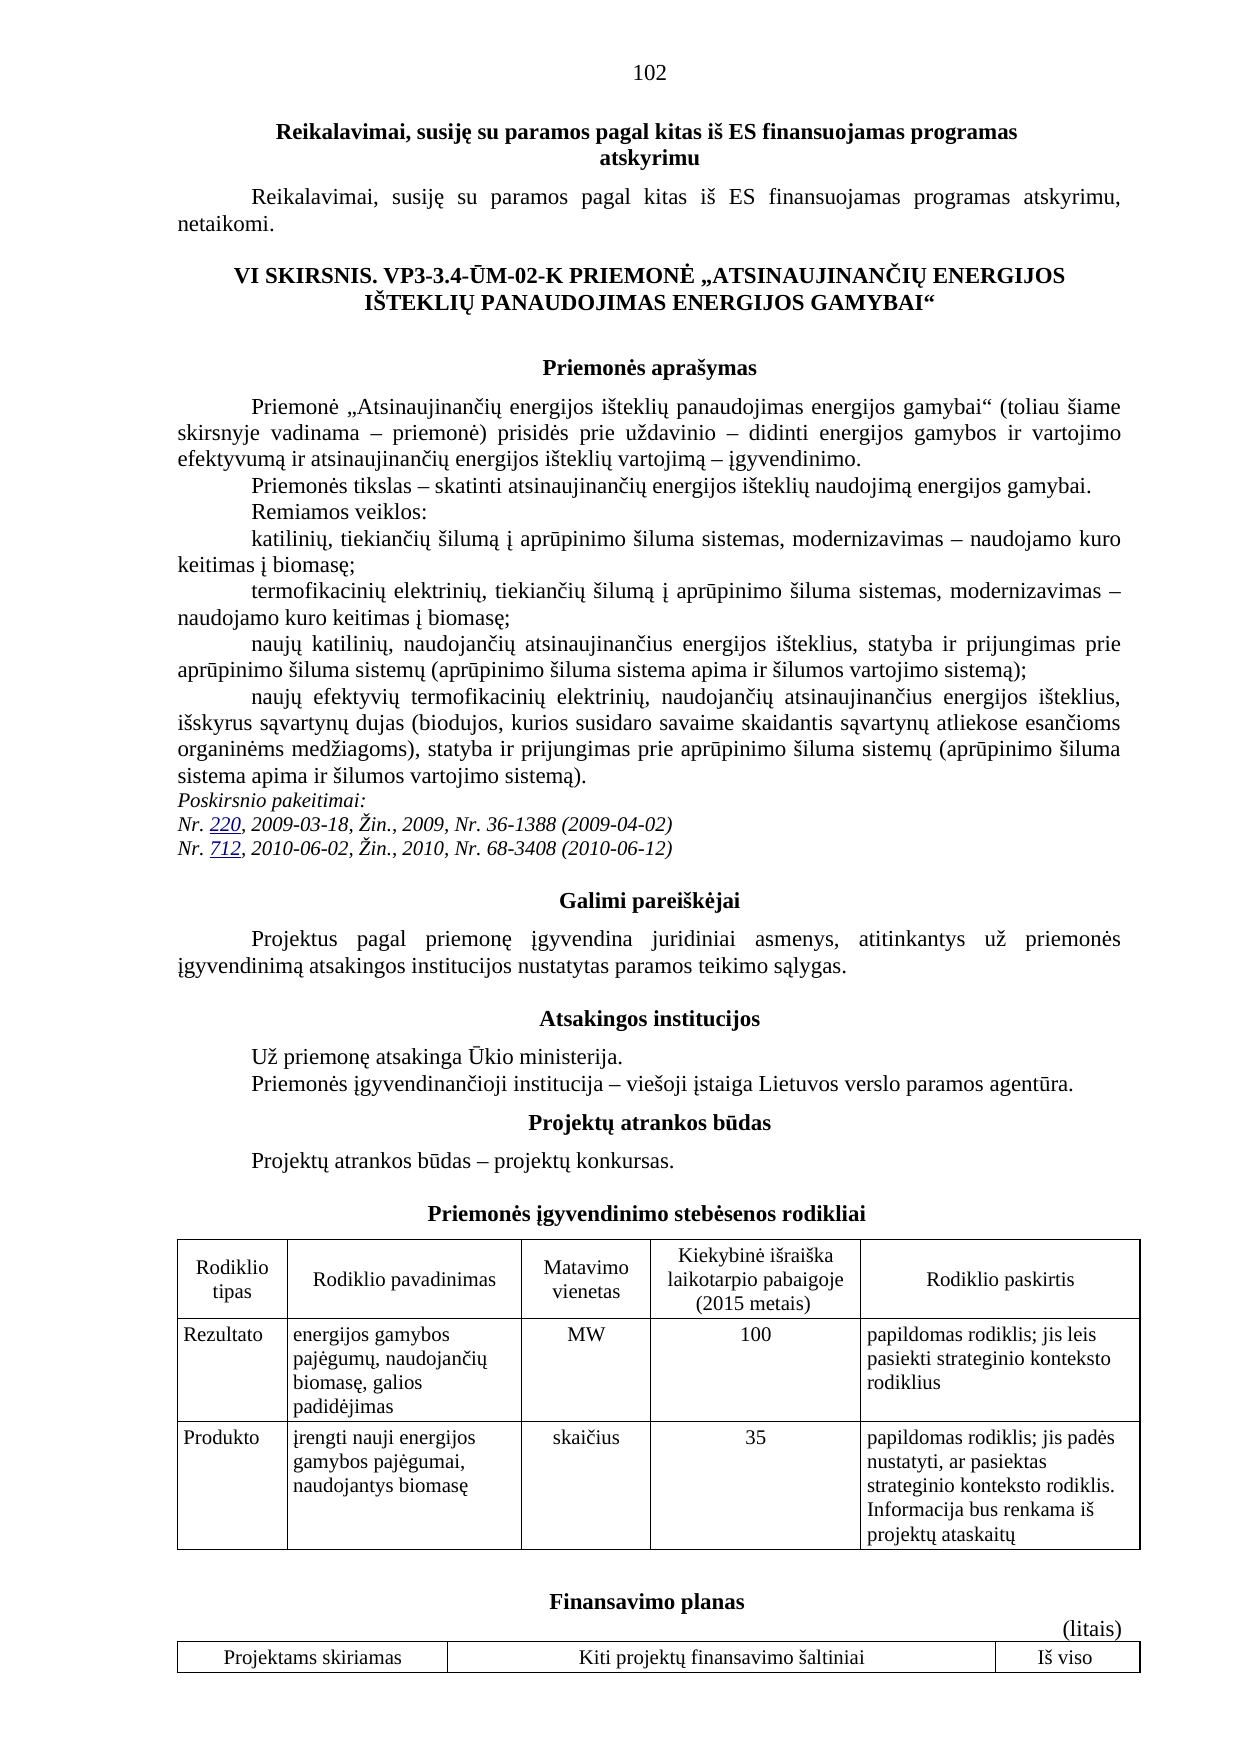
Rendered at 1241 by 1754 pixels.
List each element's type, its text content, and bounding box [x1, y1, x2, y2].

table_header Rodiklio paskirtis [861, 1240, 1139, 1318]
table_cell papildomas rodiklis; jis leis pasiekti strateginio konteksto rodiklius [861, 1319, 1139, 1421]
text Projektus pagal priemonę įgyvendina juridiniai asmenys, atitinkantys už priemonės įgyvendinimą atsakingos institucijos nustatytas paramos teikimo sąlygas. [177, 926, 1122, 978]
text Priemonės aprašymas [177, 354, 1122, 380]
text Priemonės įgyvendinimo stebėsenos rodikliai [177, 1200, 1122, 1227]
table_header Rodiklio tipas [178, 1240, 287, 1318]
subtitle Vi SKIRSNIS. VP3-3.4-ŪM-02-K PRIEMONĖ „Atsinaujinančių energijos išteklių panaudojimas energijos gamybai“ [177, 262, 1122, 315]
table_cell 100 [651, 1319, 860, 1421]
table_cell MW [522, 1319, 650, 1421]
text Priemonės tikslas – skatinti atsinaujinančių energijos išteklių naudojimą energijos gamybai. [177, 472, 1122, 498]
table_header Projektams skiriamas [178, 1642, 447, 1672]
text naujų efektyvių termofikacinių elektrinių, naudojančių atsinaujinančius energijos išteklius, išskyrus sąvartynų dujas (biodujos, kurios susidaro savaime skaidantis sąvartynų atliekose esančioms organinėms medžiagoms), statyba ir prijungimas prie aprūpinimo šiluma sistemų (aprūpinimo šiluma sistema apima ir šilumos vartojimo sistemą). [177, 683, 1122, 788]
table_header Iš viso [996, 1642, 1139, 1672]
table_cell Rezultato [178, 1319, 287, 1421]
table_cell įrengti nauji energijos gamybos pajėgumai, naudojantys biomasę [288, 1422, 521, 1548]
text katilinių, tiekiančių šilumą į aprūpinimo šiluma sistemas, modernizavimas – naudojamo kuro keitimas į biomasę; [177, 524, 1122, 577]
text Reikalavimai, susiję su paramos pagal kitas iš ES finansuojamas programas atskyrimu, netaikomi. [177, 183, 1122, 236]
text Projektų atrankos būdas [177, 1109, 1122, 1135]
text Nr. 712, 2010-06-02, Žin., 2010, Nr. 68-3408 (2010-06-12) [177, 836, 1122, 860]
text Remiamos veiklos: [177, 498, 1122, 524]
text Poskirsnio pakeitimai: [177, 788, 1122, 812]
text Finansavimo planas [177, 1588, 1122, 1615]
text naujų katilinių, naudojančių atsinaujinančius energijos išteklius, statyba ir prijungimas prie aprūpinimo šiluma sistemų (aprūpinimo šiluma sistema apima ir šilumos vartojimo sistemą); [177, 630, 1122, 683]
table_header Kiekybinė išraiška laikotarpio pabaigoje (2015 metais) [651, 1240, 860, 1318]
text termofikacinių elektrinių, tiekiančių šilumą į aprūpinimo šiluma sistemas, modernizavimas – naudojamo kuro keitimas į biomasę; [177, 577, 1122, 630]
text Galimi pareiškėjai [177, 887, 1122, 913]
text (litais) [177, 1615, 1122, 1641]
text Projektų atrankos būdas – projektų konkursas. [177, 1147, 1122, 1174]
text Nr. 220, 2009-03-18, Žin., 2009, Nr. 36-1388 (2009-04-02) [177, 812, 1122, 836]
table_cell papildomas rodiklis; jis padės nustatyti, ar pasiektas strateginio konteksto rodik­lis. Informacija bus renkama iš projektų ataskaitų [861, 1422, 1139, 1548]
table_header Matavimo vienetas [522, 1240, 650, 1318]
text Priemonės įgyvendinančioji institucija – viešoji įstaiga Lietuvos verslo paramos agentūra. [177, 1070, 1122, 1096]
table_cell energijos gamybos pajėgumų, naudojančių biomasę, galios padidėjimas [288, 1319, 521, 1421]
table_header Rodiklio pavadinimas [288, 1240, 521, 1318]
text Už priemonę atsakinga Ūkio ministerija. [177, 1043, 1122, 1070]
text Atsakingos institucijos [177, 1004, 1122, 1031]
table_header Kiti projektų finansavimo šaltiniai [448, 1642, 995, 1672]
text Reikalavimai, susiję su paramos pagal kitas iš ES finansuojamas programas atskyrimu [177, 118, 1122, 171]
table_cell 35 [651, 1422, 860, 1548]
table_cell Produkto [178, 1422, 287, 1548]
table_cell skaičius [522, 1422, 650, 1548]
text Priemonė „Atsinaujinančių energijos išteklių panaudojimas energijos gamybai“ (toliau šiame skirsnyje vadinama – priemonė) prisidės prie uždavinio – didinti energijos gamybos ir vartojimo efektyvumą ir atsinaujinančių energijos išteklių vartojimą – įgyvendinimo. [177, 393, 1122, 472]
